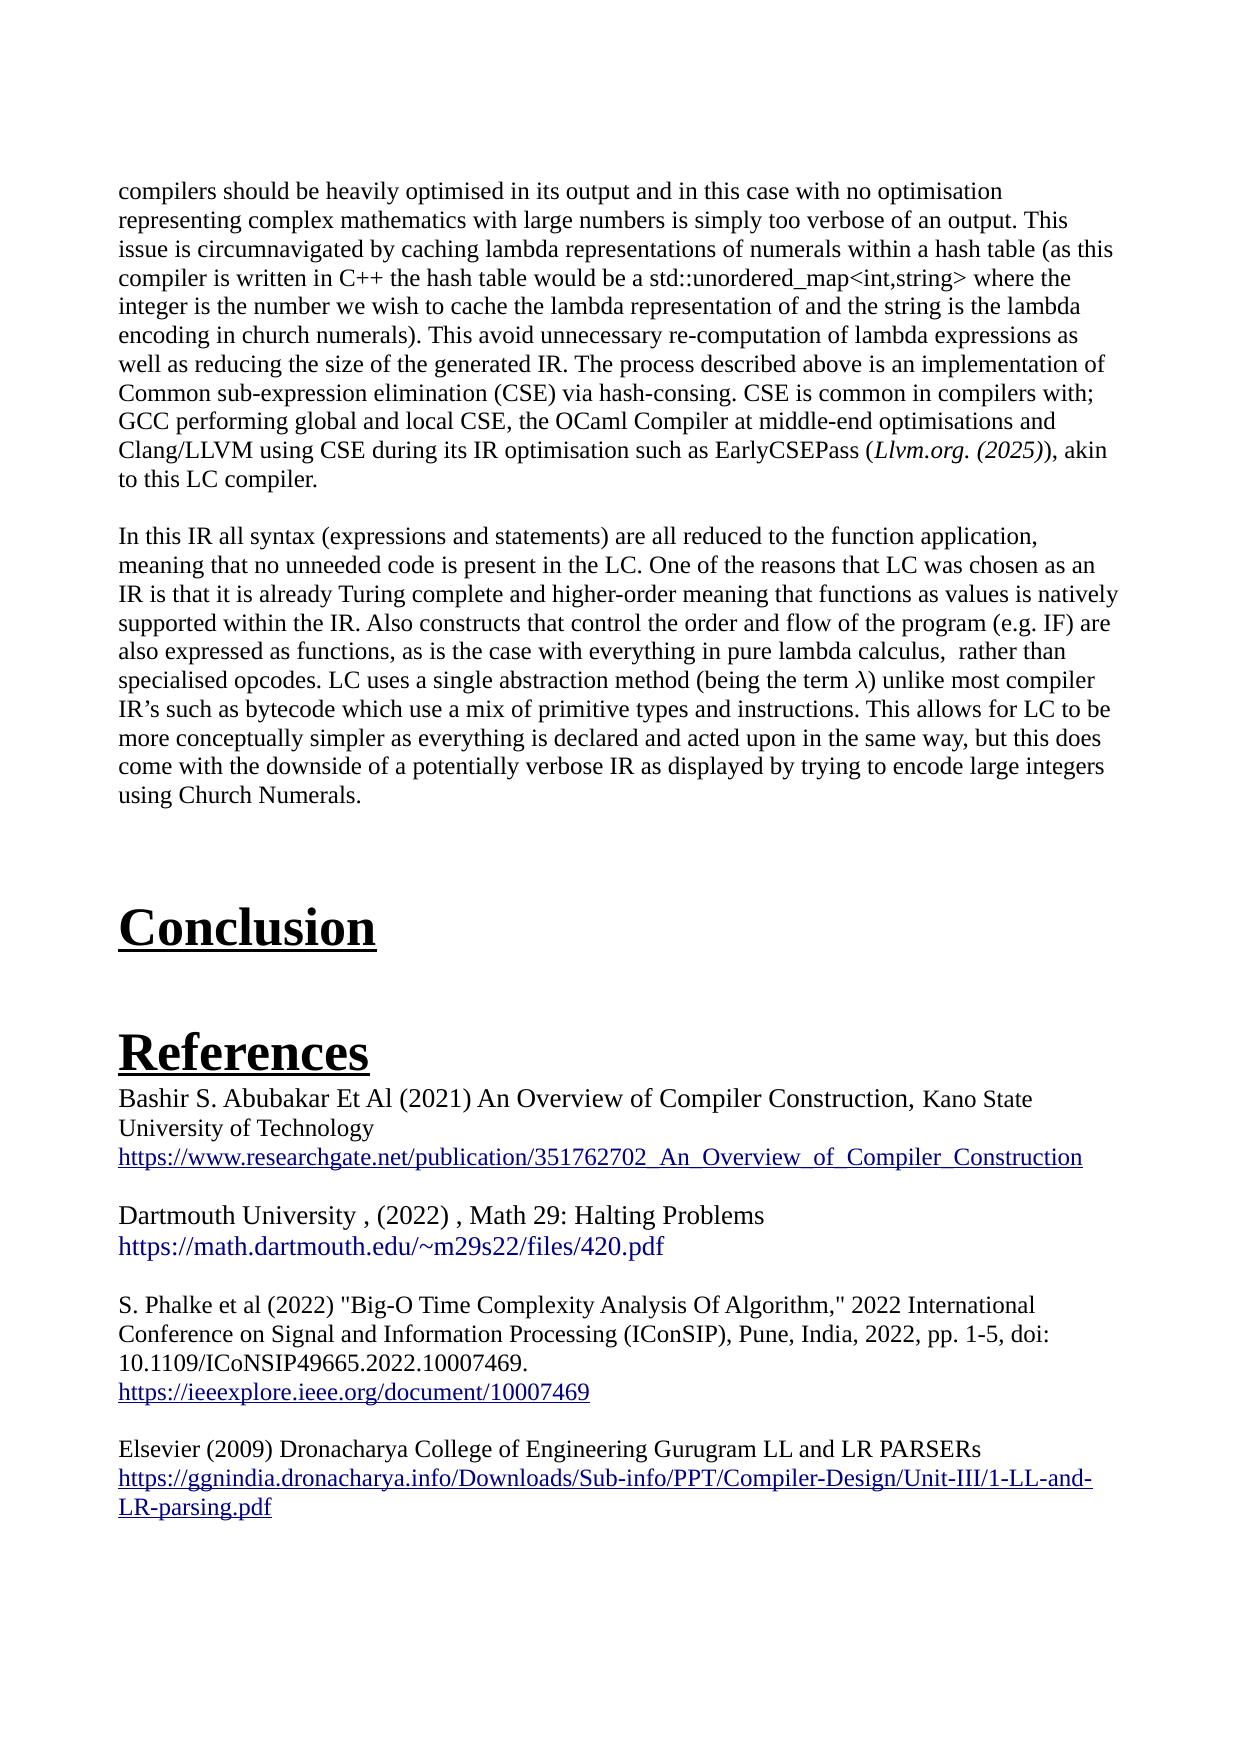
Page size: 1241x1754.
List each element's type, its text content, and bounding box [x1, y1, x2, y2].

text Elsevier (2009) Dronacharya College of Engineering Gurugram LL and LR PARSERs [118, 1434, 1122, 1463]
text https://ieeexplore.ieee.org/document/10007469 [118, 1377, 1122, 1405]
text Bashir S. Abubakar Et Al (2021) An Overview of Compiler Construction, Kano State University of Technology https://www.researchgate.net/publication/351762702_An_Overview_of_Compiler_Construction [118, 1082, 1122, 1171]
text https://math.dartmouth.edu/~m29s22/files/420.pdf [118, 1231, 1122, 1262]
text compilers should be heavily optimised in its output and in this case with no optimisation representing complex mathematics with large numbers is simply too verbose of an output. This issue is circumnavigated by caching lambda representations of numerals within a hash table (as this compiler is written in C++ the hash table would be a std::unordered_map<int,string> where the integer is the number we wish to cache the lambda representation of and the string is the lambda encoding in church numerals). This avoid unnecessary re-computation of lambda expressions as well as reducing the size of the generated IR. The process described above is an implementation of Common sub-expression elimination (CSE) via hash-consing. CSE is common in compilers with; GCC performing global and local CSE, the OCaml Compiler at middle-end optimisations and Clang/LLVM using CSE during its IR optimisation such as EarlyCSEPass (Llvm.org. (2025)), akin to this LC compiler. [118, 176, 1122, 493]
text S. Phalke et al (2022) "Big-O Time Complexity Analysis Of Algorithm," 2022 International Conference on Signal and Information Processing (IConSIP), Pune, India, 2022, pp. 1-5, doi: 10.1109/ICoNSIP49665.2022.10007469. [118, 1290, 1122, 1377]
text https://ggnindia.dronacharya.info/Downloads/Sub-info/PPT/Compiler-Design/Unit-III/1-LL-and-LR-parsing.pdf [118, 1463, 1122, 1520]
text Conclusion [118, 895, 1122, 957]
text In this IR all syntax (expressions and statements) are all reduced to the function application, meaning that no unneeded code is present in the LC. One of the reasons that LC was chosen as an IR is that it is already Turing complete and higher-order meaning that functions as values is natively supported within the IR. Also constructs that control the order and flow of the program (e.g. IF) are also expressed as functions, as is the case with everything in pure lambda calculus, rather than specialised opcodes. LC uses a single abstraction method (being the term ) unlike most compiler IR’s such as bytecode which use a mix of primitive types and instructions. This allows for LC to be more conceptually simpler as everything is declared and acted upon in the same way, but this does come with the downside of a potentially verbose IR as displayed by trying to encode large integers using Church Numerals. [118, 521, 1122, 809]
text Dartmouth University , (2022) , Math 29: Halting Problems [118, 1199, 1122, 1231]
text References [118, 1020, 1122, 1082]
